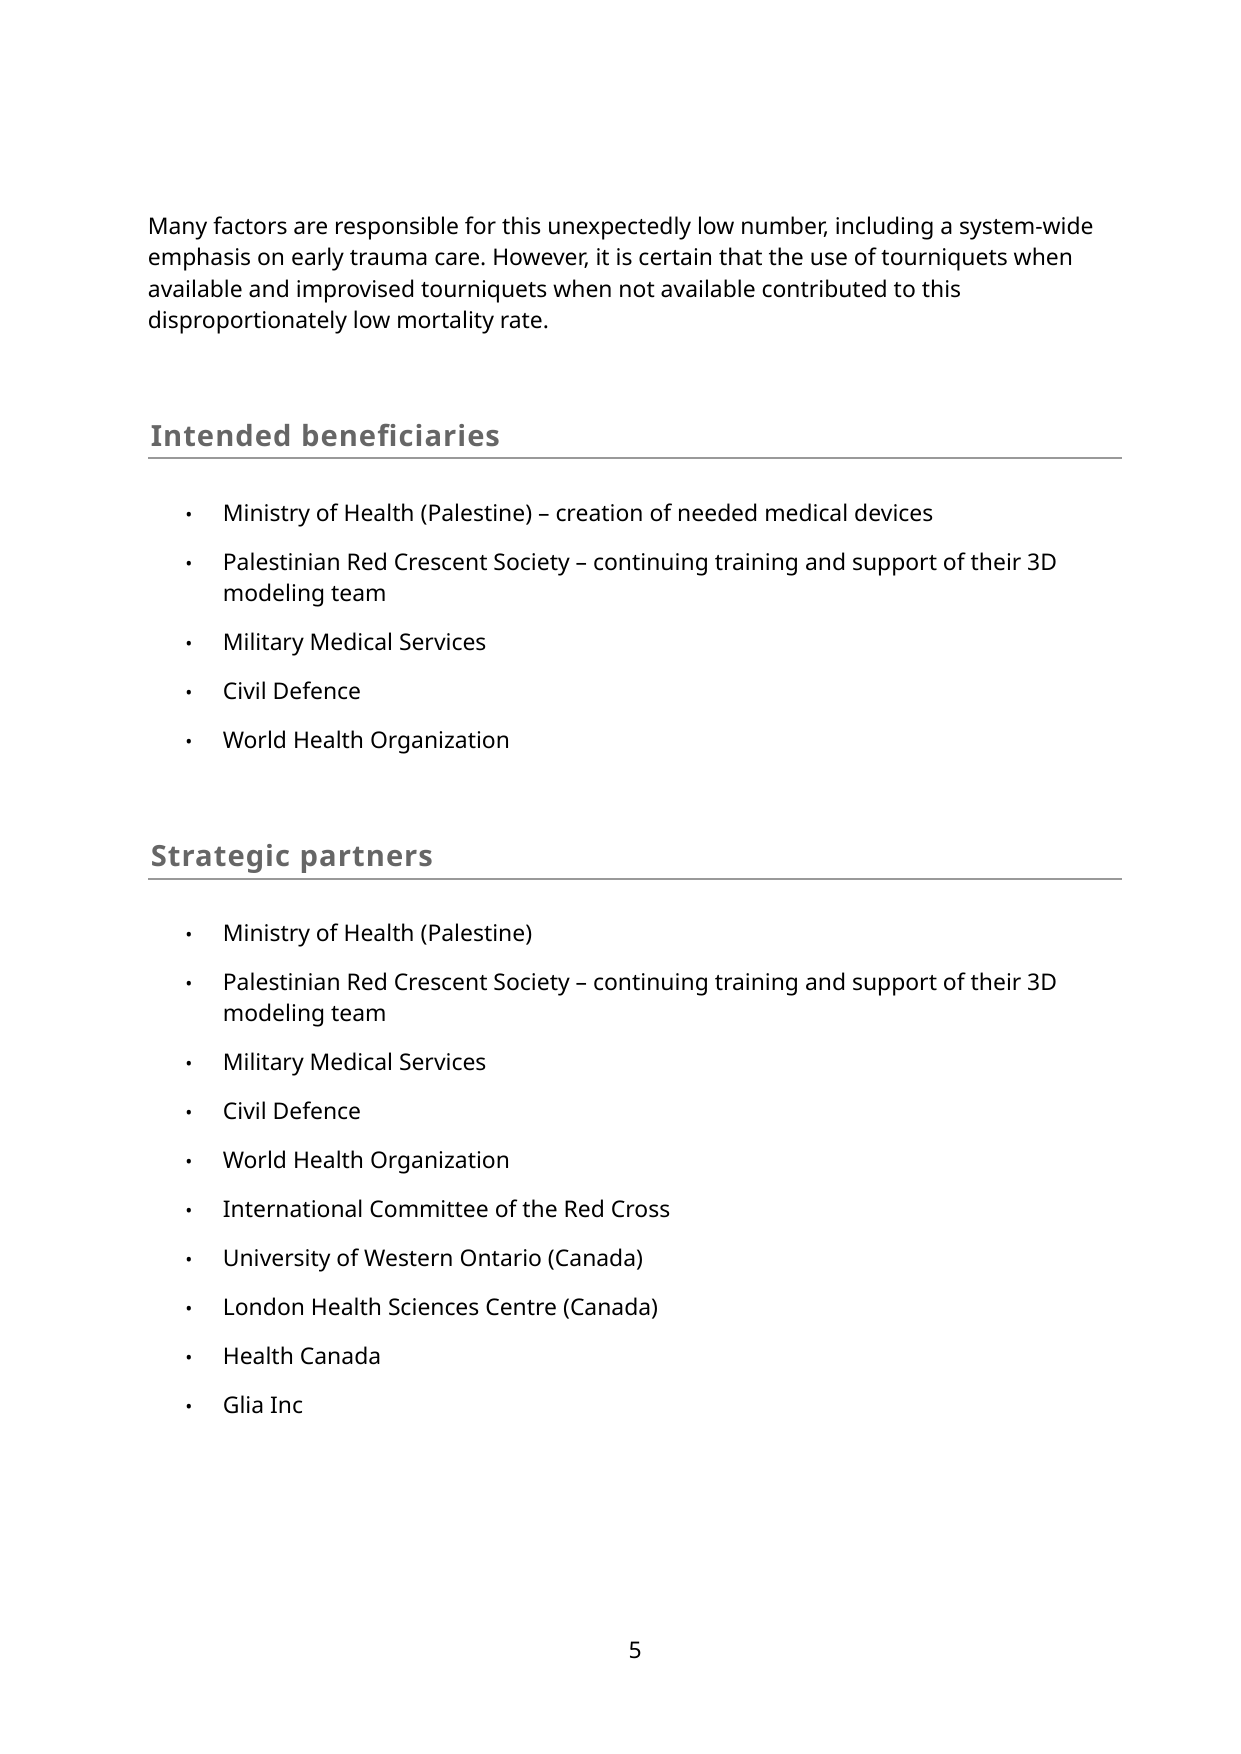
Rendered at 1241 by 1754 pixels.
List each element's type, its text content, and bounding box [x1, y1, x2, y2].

list Civil Defence [185, 675, 1122, 706]
list World Health Organization [185, 724, 1122, 755]
list Palestinian Red Crescent Society – continuing training and support of their 3D modeling team [185, 546, 1122, 608]
list International Committee of the Red Cross [185, 1193, 1122, 1224]
list London Health Sciences Centre (Canada) [185, 1291, 1122, 1322]
list Palestinian Red Crescent Society – continuing training and support of their 3D modeling team [185, 966, 1122, 1029]
list Ministry of Health (Palestine) – creation of needed medical devices [185, 497, 1122, 528]
list World Health Organization [185, 1144, 1122, 1176]
subtitle Intended beneficiaries [148, 412, 1122, 457]
subtitle Strategic partners [148, 832, 1122, 878]
list Civil Defence [185, 1095, 1122, 1127]
list Ministry of Health (Palestine) [185, 917, 1122, 948]
list Military Medical Services [185, 1046, 1122, 1078]
list Health Canada [185, 1340, 1122, 1371]
list Glia Inc [185, 1389, 1122, 1420]
text Many factors are responsible for this unexpectedly low number, including a system-wide emphasis on early trauma care. However, it is certain that the use of tourniquets when available and improvised tourniquets when not available contributed to this disproportionately low mortality rate. [148, 210, 1122, 335]
list Military Medical Services [185, 626, 1122, 657]
list University of Western Ontario (Canada) [185, 1242, 1122, 1273]
